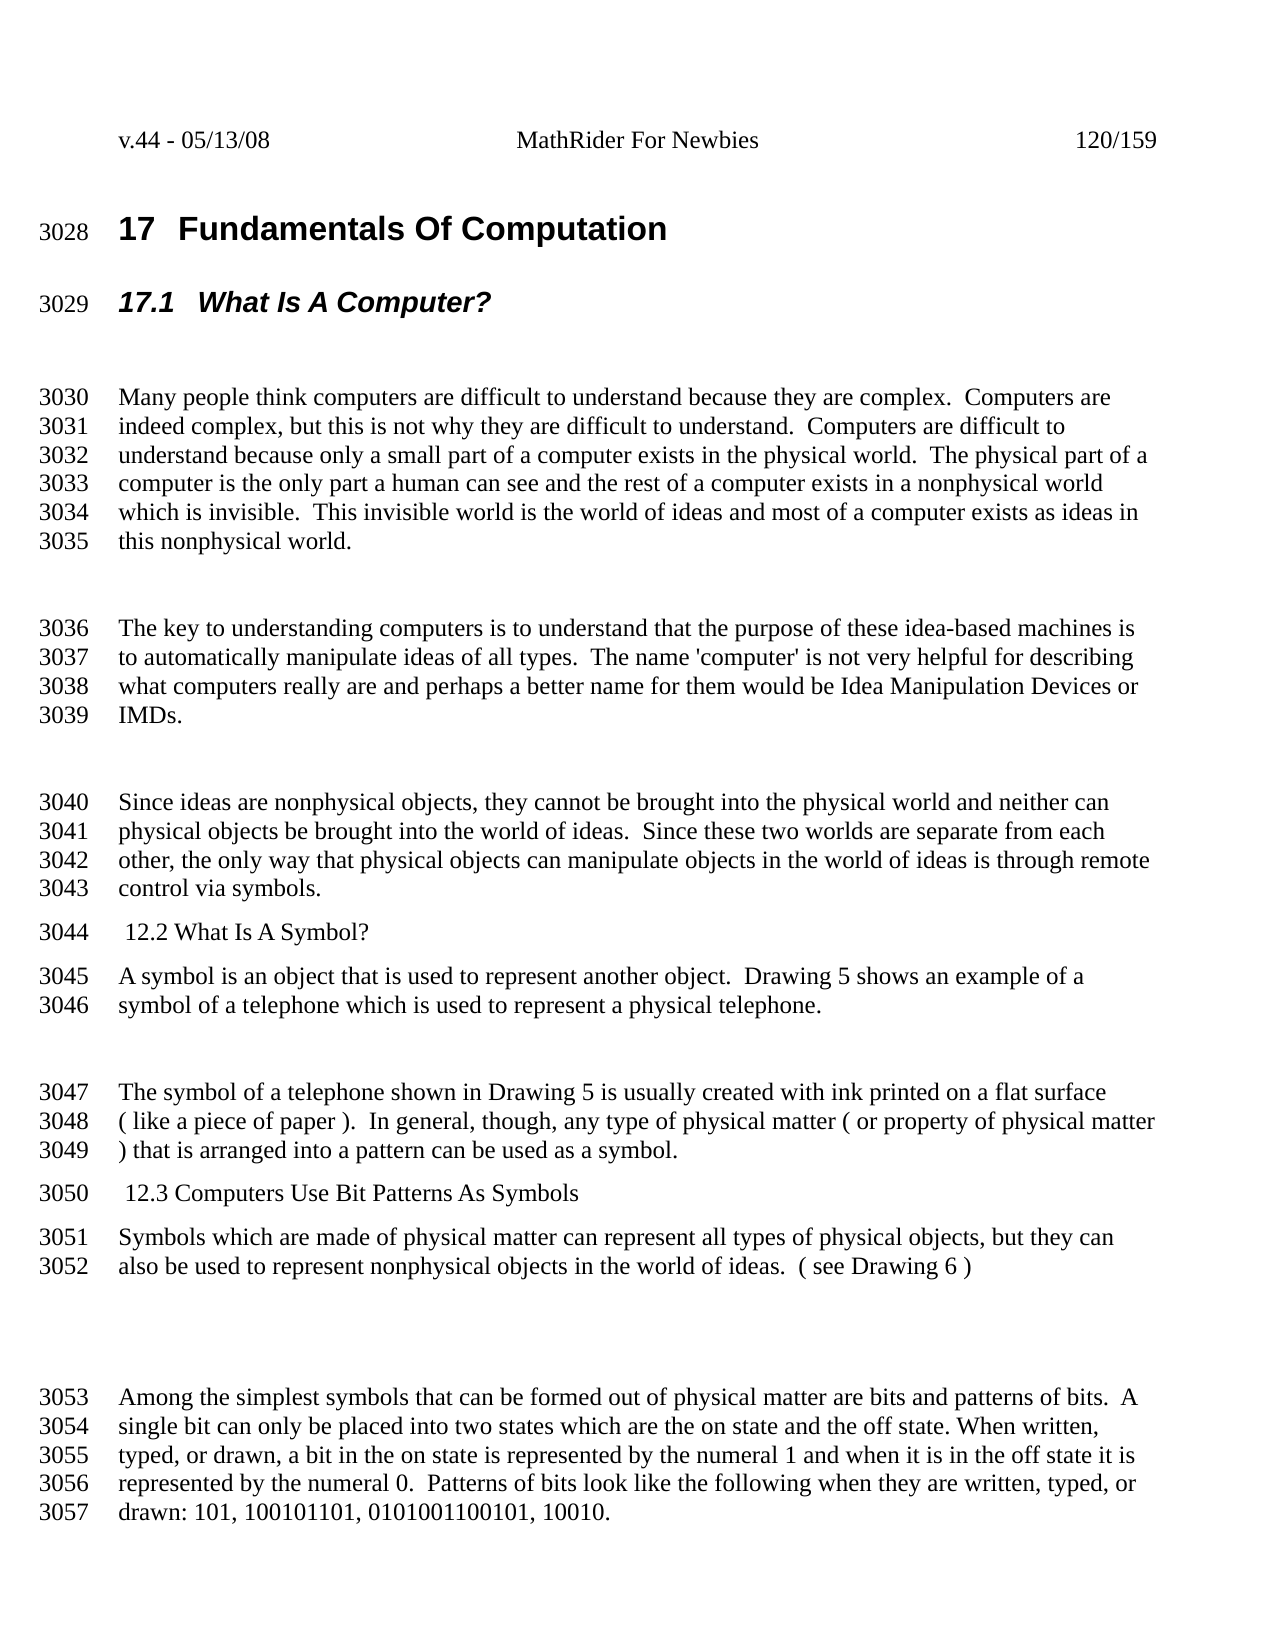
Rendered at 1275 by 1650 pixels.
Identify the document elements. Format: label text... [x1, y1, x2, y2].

subtitle What Is A Computer? [118, 285, 1157, 318]
text A symbol is an object that is used to represent another object. Drawing 5 shows an example of a symbol of a telephone which is used to represent a physical telephone. [118, 961, 1157, 1018]
text Since ideas are nonphysical objects, they cannot be brought into the physical world and neither can physical objects be brought into the world of ideas. Since these two worlds are separate from each other, the only way that physical objects can manipulate objects in the world of ideas is through remote control via symbols. [118, 787, 1157, 902]
text The symbol of a telephone shown in Drawing 5 is usually created with ink printed on a flat surface ( like a piece of paper ). In general, though, any type of physical matter ( or property of physical matter ) that is arranged into a pattern can be used as a symbol. [118, 1077, 1157, 1163]
text Symbols which are made of physical matter can represent all types of physical objects, but they can also be used to represent nonphysical objects in the world of ideas. ( see Drawing 6 ) [118, 1222, 1157, 1280]
text Among the simplest symbols that can be formed out of physical matter are bits and patterns of bits. A single bit can only be placed into two states which are the on state and the off state. When written, typed, or drawn, a bit in the on state is represented by the numeral 1 and when it is in the off state it is represented by the numeral 0. Patterns of bits look like the following when they are written, typed, or drawn: 101, 100101101, 0101001100101, 10010. [118, 1382, 1157, 1526]
text 12.3 Computers Use Bit Patterns As Symbols [118, 1178, 1157, 1207]
text Many people think computers are difficult to understand because they are complex. Computers are indeed complex, but this is not why they are difficult to understand. Computers are difficult to understand because only a small part of a computer exists in the physical world. The physical part of a computer is the only part a human can see and the rest of a computer exists in a nonphysical world which is invisible. This invisible world is the world of ideas and most of a computer exists as ideas in this nonphysical world. [118, 382, 1157, 555]
subtitle Fundamentals Of Computation [118, 209, 1157, 247]
text 12.2 What Is A Symbol? [118, 917, 1157, 946]
text The key to understanding computers is to understand that the purpose of these idea-based machines is to automatically manipulate ideas of all types. The name 'computer' is not very helpful for describing what computers really are and perhaps a better name for them would be Idea Manipulation Devices or IMDs. [118, 613, 1157, 728]
